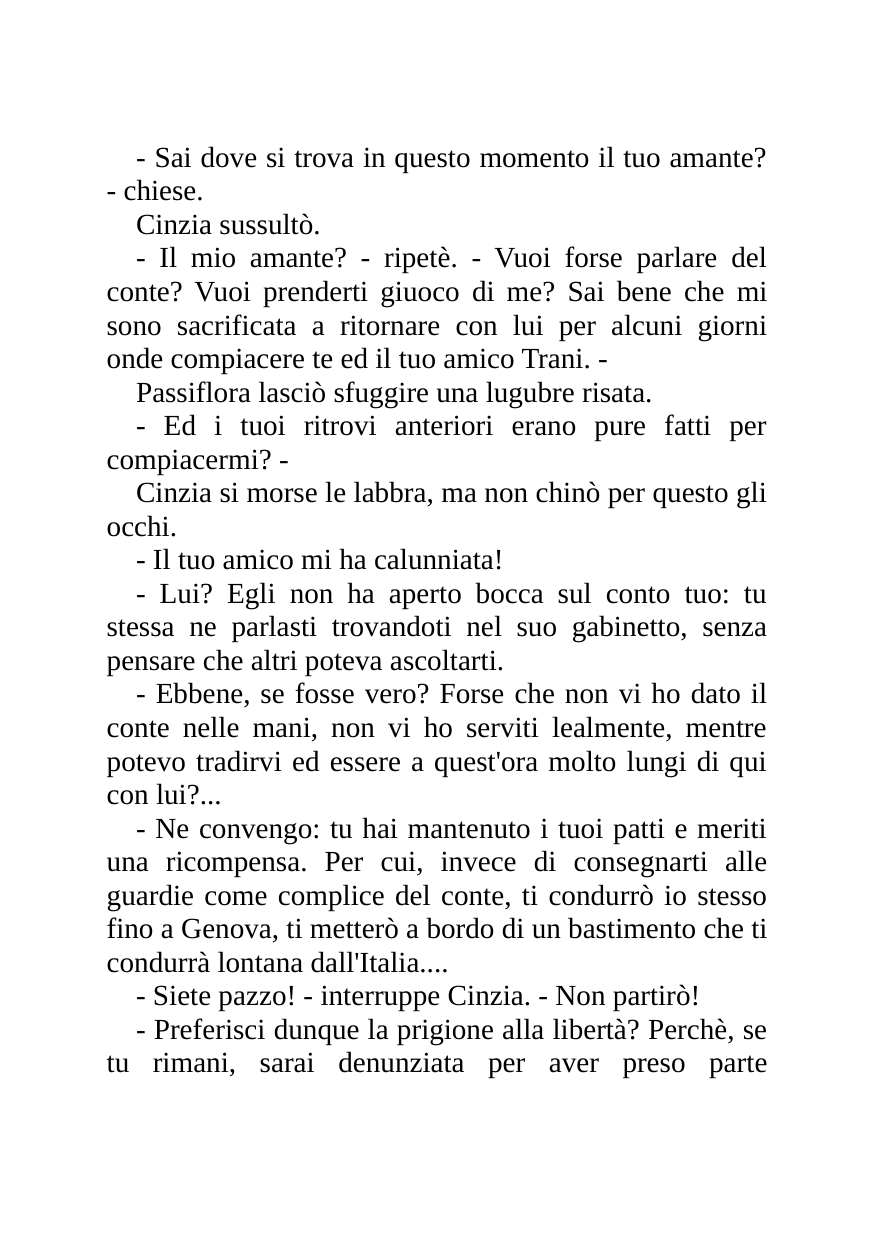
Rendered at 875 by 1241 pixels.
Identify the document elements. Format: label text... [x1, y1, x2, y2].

text Cinzia sussultò. [106, 207, 768, 241]
text Cinzia si morse le labbra, ma non chinò per questo gli occhi. [106, 475, 768, 542]
text Passiflora lasciò sfuggire una lugubre risata. [106, 375, 768, 408]
text - Ebbene, se fosse vero? Forse che non vi ho dato il conte nelle mani, non vi ho serviti lealmente, mentre potevo tradirvi ed essere a quest'ora molto lungi di qui con lui?... [106, 677, 768, 811]
text - Ed i tuoi ritrovi anteriori erano pure fatti per compiacermi? - [106, 408, 768, 475]
text - Siete pazzo! - interruppe Cinzia. - Non partirò! [106, 978, 768, 1012]
text - Il tuo amico mi ha calunniata! [106, 542, 768, 576]
text - Lui? Egli non ha aperto bocca sul conto tuo: tu stessa ne parlasti trovandoti nel suo gabinetto, senza pensare che altri poteva ascoltarti. [106, 576, 768, 677]
text - Ne convengo: tu hai mantenuto i tuoi patti e meriti una ricompensa. Per cui, invece di consegnarti alle guardie come complice del conte, ti condurrò io stesso fino a Genova, ti metterò a bordo di un bastimento che ti condurrà lontana dall'Italia.... [106, 811, 768, 978]
text - Il mio amante? - ripetè. - Vuoi forse parlare del conte? Vuoi prenderti giuoco di me? Sai bene che mi sono sacrificata a ritornare con lui per alcuni giorni onde compiacere te ed il tuo amico Trani. - [106, 241, 768, 375]
text - Sai dove si trova in questo momento il tuo amante? - chiese. [106, 140, 768, 207]
text - Preferisci dunque la prigione alla libertà? Perchè, se tu rimani, sarai denunziata per aver preso parte [106, 1012, 768, 1079]
